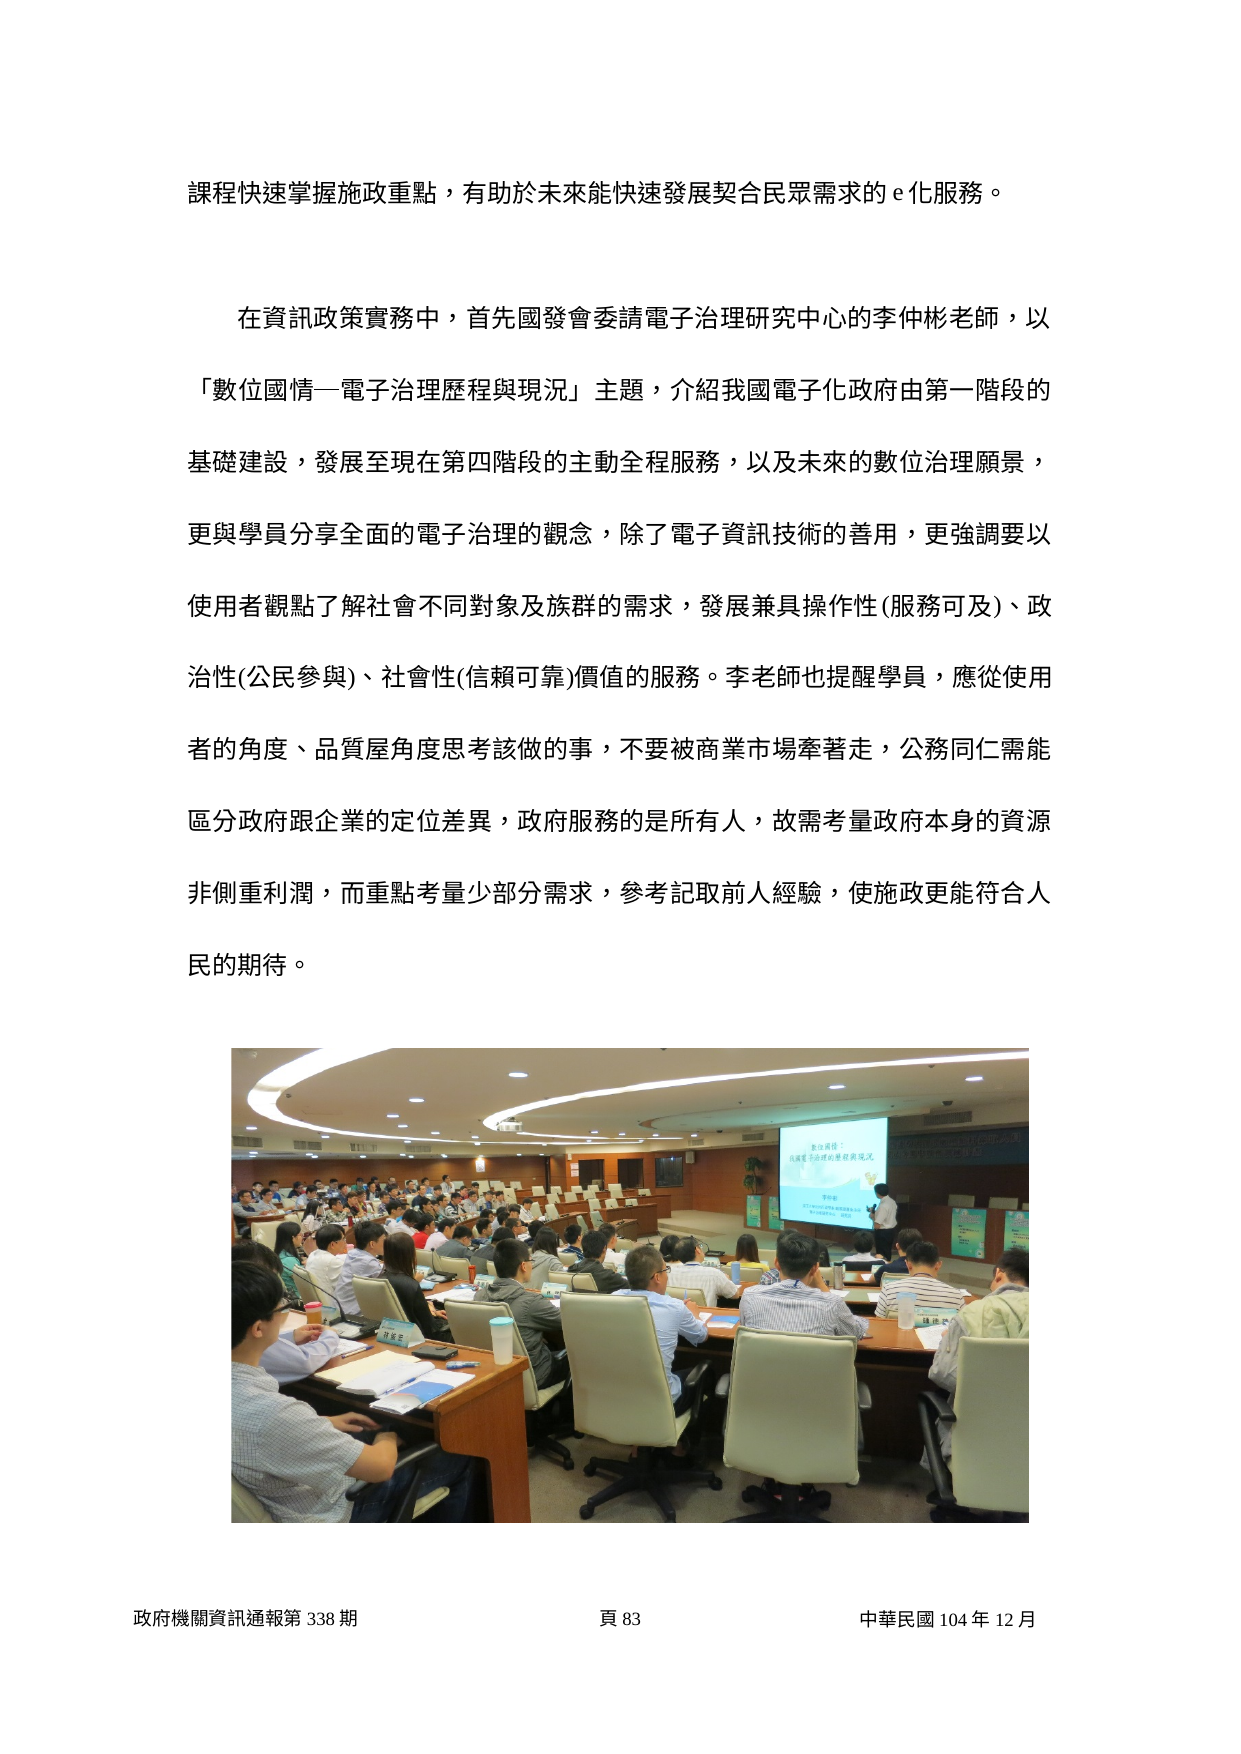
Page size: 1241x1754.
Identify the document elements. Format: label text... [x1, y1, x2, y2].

text 在資訊政策實務中，首先國發會委請電子治理研究中心的李仲彬老師，以「數位國情─電子治理歷程與現況」主題，介紹我國電子化政府由第一階段的基礎建設，發展至現在第四階段的主動全程服務，以及未來的數位治理願景，更與學員分享全面的電子治理的觀念，除了電子資訊技術的善用，更強調要以使用者觀點了解社會不同對象及族群的需求，發展兼具操作性(服務可及)、政治性(公民參與)、社會性(信賴可靠)價值的服務。李老師也提醒學員，應從使用者的角度、品質屋角度思考該做的事，不要被商業市場牽著走，公務同仁需能區分政府跟企業的定位差異，政府服務的是所有人，故需考量政府本身的資源，非側重利潤，而重點考量少部分需求，參考記取前人經驗，使施政更能符合人民的期待。 [187, 275, 1053, 984]
text 課程快速掌握施政重點，有助於未來能快速發展契合民眾需求的e化服務。 [187, 150, 1053, 212]
